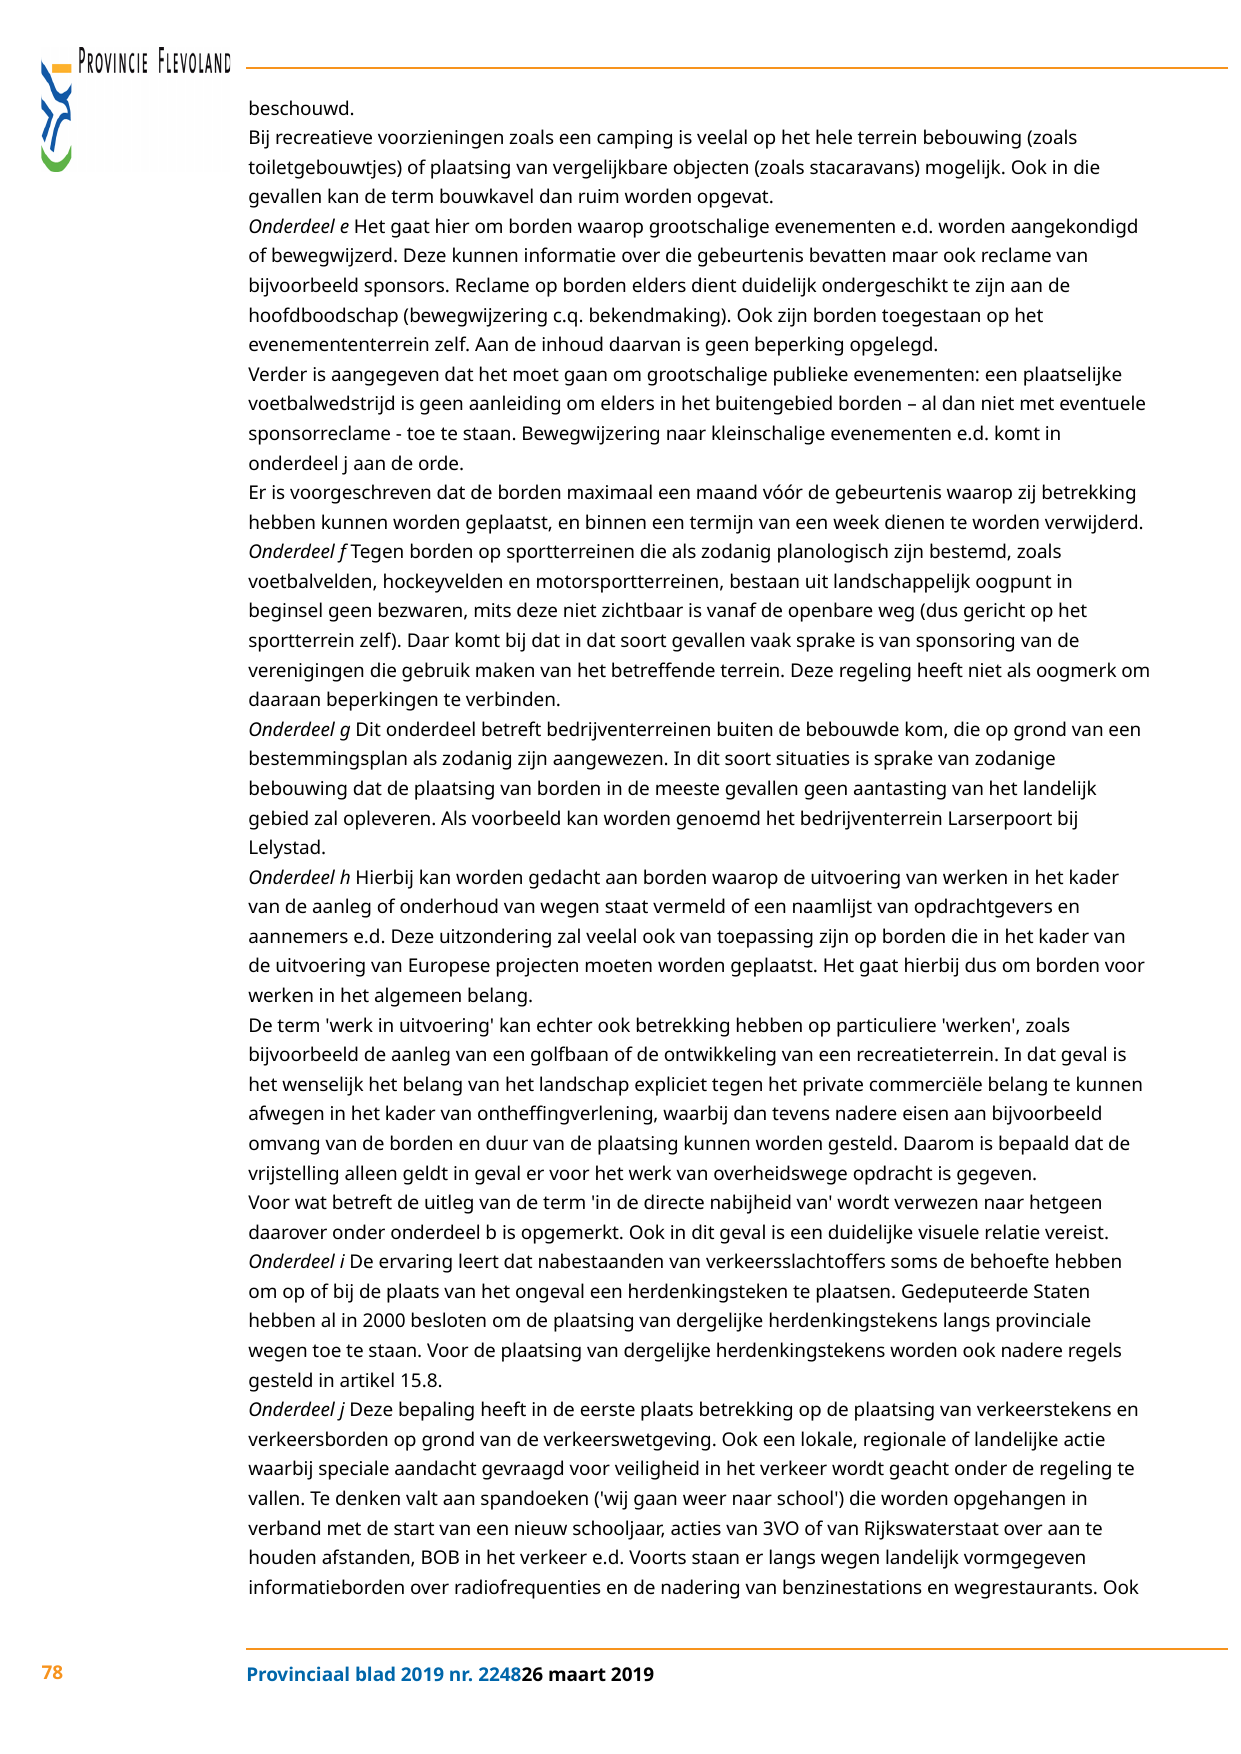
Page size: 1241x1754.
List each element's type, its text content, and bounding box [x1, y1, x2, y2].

text Onderdeel h Hierbij kan worden gedacht aan borden waarop de uitvoering van werken in het kader van de aanleg of onderhoud van wegen staat vermeld of een naamlijst van opdrachtgevers en aannemers e.d. Deze uitzondering zal veelal ook van toepassing zijn op borden die in het kader van de uitvoering van Europese projecten moeten worden geplaatst. Het gaat hierbij dus om borden voor werken in het algemeen belang. [248, 864, 1152, 1008]
text Onderdeel g Dit onderdeel betreft bedrijventerreinen buiten de bebouwde kom, die op grond van een bestemmingsplan als zodanig zijn aangewezen. In dit soort situaties is sprake van zodanige bebouwing dat de plaatsing van borden in de meeste gevallen geen aantasting van het landelijk gebied zal opleveren. Als voorbeeld kan worden genoemd het bedrijventerrein Larserpoort bij Lelystad. [248, 716, 1152, 860]
text Onderdeel f Tegen borden op sportterreinen die als zodanig planologisch zijn bestemd, zoals voetbalvelden, hockeyvelden en motorsportterreinen, bestaan uit landschappelijk oogpunt in beginsel geen bezwaren, mits deze niet zichtbaar is vanaf de openbare weg (dus gericht op het sportterrein zelf). Daar komt bij dat in dat soort gevallen vaak sprake is van sponsoring van de verenigingen die gebruik maken van het betreffende terrein. Deze regeling heeft niet als oogmerk om daaraan beperkingen te verbinden. [248, 538, 1152, 712]
text Verder is aangegeven dat het moet gaan om grootschalige publieke evenementen: een plaatselijke voetbalwedstrijd is geen aanleiding om elders in het buitengebied borden – al dan niet met eventuele sponsorreclame - toe te staan. Bewegwijzering naar kleinschalige evenementen e.d. komt in onderdeel j aan de orde. [248, 361, 1152, 476]
text Voor wat betreft de uitleg van de term 'in de directe nabijheid van' wordt verwezen naar hetgeen daarover onder onderdeel b is opgemerkt. Ook in dit geval is een duidelijke visuele relatie vereist. [248, 1189, 1152, 1245]
text Onderdeel j Deze bepaling heeft in de eerste plaats betrekking op de plaatsing van verkeerstekens en verkeersborden op grond van de verkeerswetgeving. Ook een lokale, regionale of landelijke actie waarbij speciale aandacht gevraagd voor veiligheid in het verkeer wordt geacht onder de regeling te vallen. Te denken valt aan spandoeken ('wij gaan weer naar school') die worden opgehangen in verband met de start van een nieuw schooljaar, acties van 3VO of van Rijkswaterstaat over aan te houden afstanden, BOB in het verkeer e.d. Voorts staan er langs wegen landelijk vormgegeven informatieborden over radiofrequenties en de nadering van benzinestations en wegrestaurants. Ook [248, 1396, 1152, 1600]
text Er is voorgeschreven dat de borden maximaal een maand vóór de gebeurtenis waarop zij betrekking hebben kunnen worden geplaatst, en binnen een termijn van een week dienen te worden verwijderd. [248, 479, 1152, 535]
text beschouwd. [248, 95, 1152, 121]
text Bij recreatieve voorzieningen zoals een camping is veelal op het hele terrein bebouwing (zoals toiletgebouwtjes) of plaatsing van vergelijkbare objecten (zoals stacaravans) mogelijk. Ook in die gevallen kan de term bouwkavel dan ruim worden opgevat. [248, 124, 1152, 209]
text De term 'werk in uitvoering' kan echter ook betrekking hebben op particuliere 'werken', zoals bijvoorbeeld de aanleg van een golfbaan of de ontwikkeling van een recreatieterrein. In dat geval is het wenselijk het belang van het landschap expliciet tegen het private commerciële belang te kunnen afwegen in het kader van ontheffingverlening, waarbij dan tevens nadere eisen aan bijvoorbeeld omvang van de borden en duur van de plaatsing kunnen worden gesteld. Daarom is bepaald dat de vrijstelling alleen geldt in geval er voor het werk van overheidswege opdracht is gegeven. [248, 1012, 1152, 1186]
picture [41, 47, 231, 172]
text Onderdeel i De ervaring leert dat nabestaanden van verkeersslachtoffers soms de behoefte hebben om op of bij de plaats van het ongeval een herdenkingsteken te plaatsen. Gedeputeerde Staten hebben al in 2000 besloten om de plaatsing van dergelijke herdenkingstekens langs provinciale wegen toe te staan. Voor de plaatsing van dergelijke herdenkingstekens worden ook nadere regels gesteld in artikel 15.8. [248, 1248, 1152, 1393]
text Onderdeel e Het gaat hier om borden waarop grootschalige evenementen e.d. worden aangekondigd of bewegwijzerd. Deze kunnen informatie over die gebeurtenis bevatten maar ook reclame van bijvoorbeeld sponsors. Reclame op borden elders dient duidelijk ondergeschikt te zijn aan de hoofdboodschap (bewegwijzering c.q. bekendmaking). Ook zijn borden toegestaan op het evenemententerrein zelf. Aan de inhoud daarvan is geen beperking opgelegd. [248, 213, 1152, 357]
